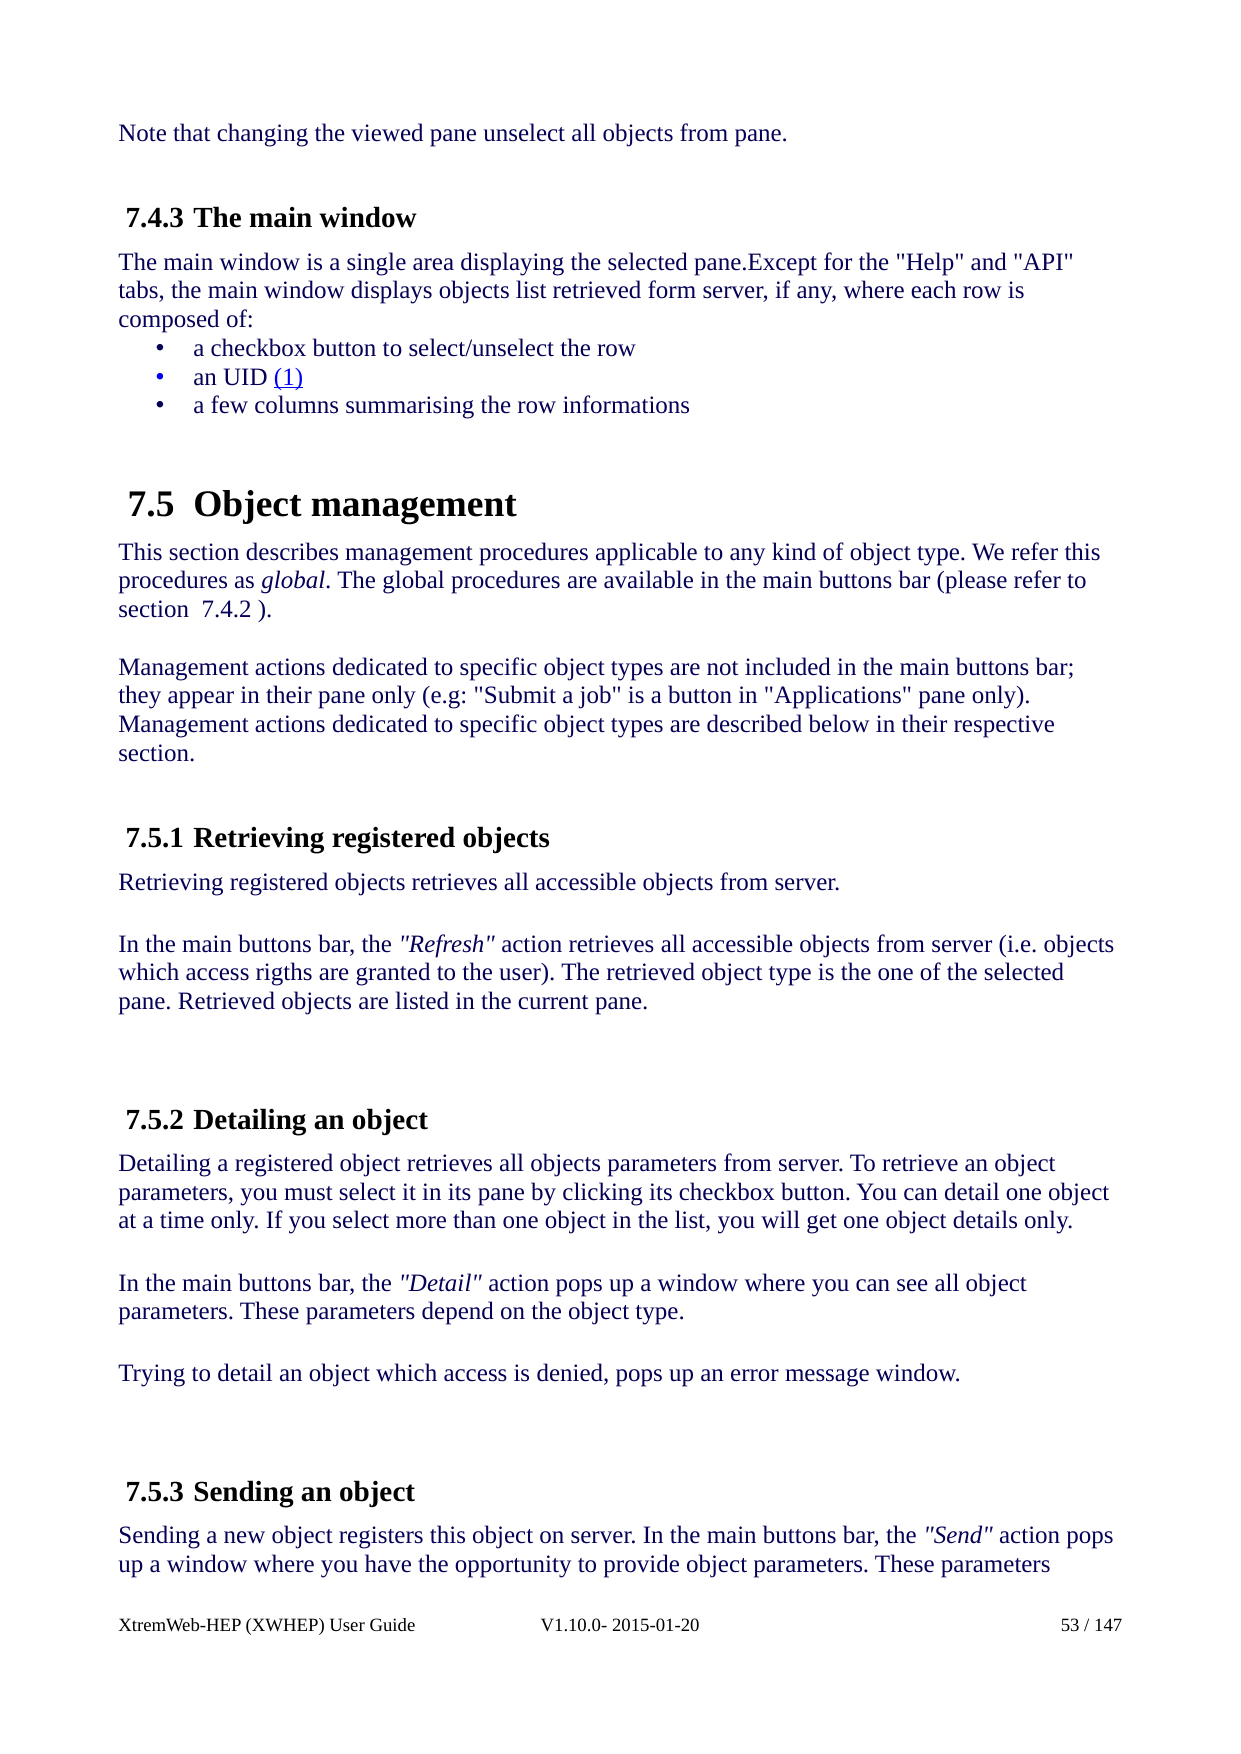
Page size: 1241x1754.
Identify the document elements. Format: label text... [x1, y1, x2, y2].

subtitle Retrieving registered objects [118, 821, 1122, 854]
text In the main buttons bar, the "Refresh" action retrieves all accessible objects from server (i.e. objects which access rigths are granted to the user). The retrieved object type is the one of the selected pane. Retrieved objects are listed in the current pane. [118, 929, 1122, 1015]
text Sending a new object registers this object on server. In the main buttons bar, the "Send" action pops up a window where you have the opportunity to provide object parameters. These parameters [118, 1520, 1122, 1578]
text Trying to detail an object which access is denied, pops up an error message window. [118, 1358, 1122, 1387]
text Note that changing the viewed pane unselect all objects from pane. [118, 118, 1122, 147]
list a checkbox button to select/unselect the row [156, 333, 1122, 362]
subtitle Detailing an object [118, 1102, 1122, 1136]
subtitle The main window [118, 201, 1122, 234]
text The main window is a single area displaying the selected pane. Except for the "Help" and "API" tabs, the main window displays objects list retrieved form server, if any, where each row is composed of: [118, 247, 1122, 333]
text In the main buttons bar, the "Detail" action pops up a window where you can see all object parameters. These parameters depend on the object type. [118, 1268, 1122, 1325]
subtitle Object management [118, 481, 1122, 524]
list an UID (1) [156, 362, 1122, 390]
list a few columns summarising the row informations [156, 390, 1122, 419]
text This section describes management procedures applicable to any kind of object type. We refer this procedures as global. The global procedures are available in the main buttons bar (please refer to section 7.4.2). [118, 537, 1122, 623]
subtitle Sending an object [118, 1474, 1122, 1508]
text Retrieving registered objects retrieves all accessible objects from server. [118, 867, 1122, 895]
text Management actions dedicated to specific object types are not included in the main buttons bar; they appear in their pane only (e.g: "Submit a job" is a button in "Applications" pane only). Management actions dedicated to specific object types are described below in their respective section. [118, 652, 1122, 767]
text Detailing a registered object retrieves all objects parameters from server. To retrieve an object parameters, you must select it in its pane by clicking its checkbox button. You can detail one object at a time only. If you select more than one object in the list, you will get one object details only. [118, 1148, 1122, 1234]
